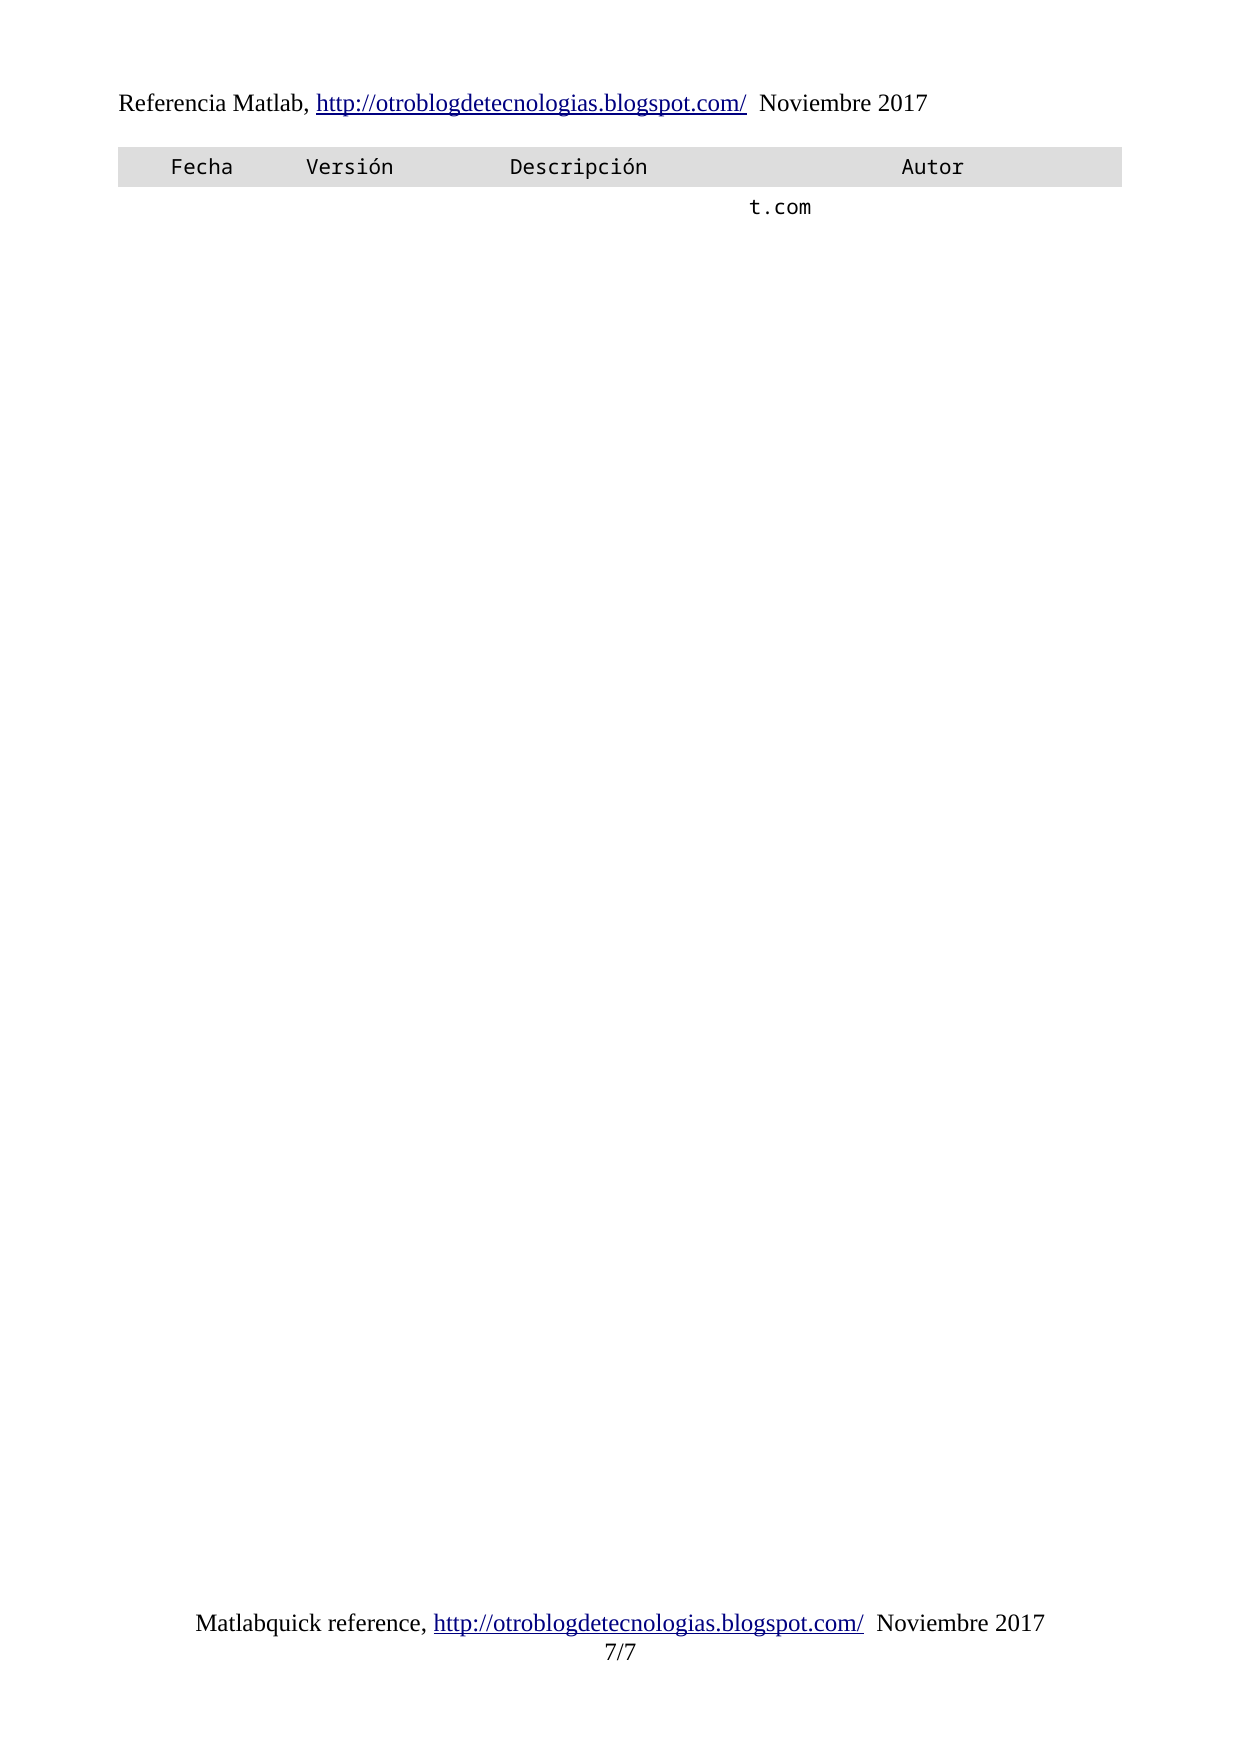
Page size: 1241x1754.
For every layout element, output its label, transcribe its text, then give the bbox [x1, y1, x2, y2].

table_cell [414, 266, 743, 306]
table_cell [743, 227, 1122, 266]
table_cell [414, 187, 743, 227]
table_header Autor [743, 147, 1122, 187]
table_cell [414, 227, 743, 266]
table_cell [285, 187, 414, 227]
table_cell [118, 266, 285, 306]
table_cell [285, 227, 414, 266]
table_cell [118, 227, 285, 266]
table_header Descripción [414, 147, 743, 187]
table_cell [285, 266, 414, 306]
table_header Fecha [118, 147, 285, 187]
table_cell t.com [743, 187, 1122, 227]
table_header Versión [285, 147, 414, 187]
table_cell [743, 266, 1122, 306]
table_cell [118, 187, 285, 227]
